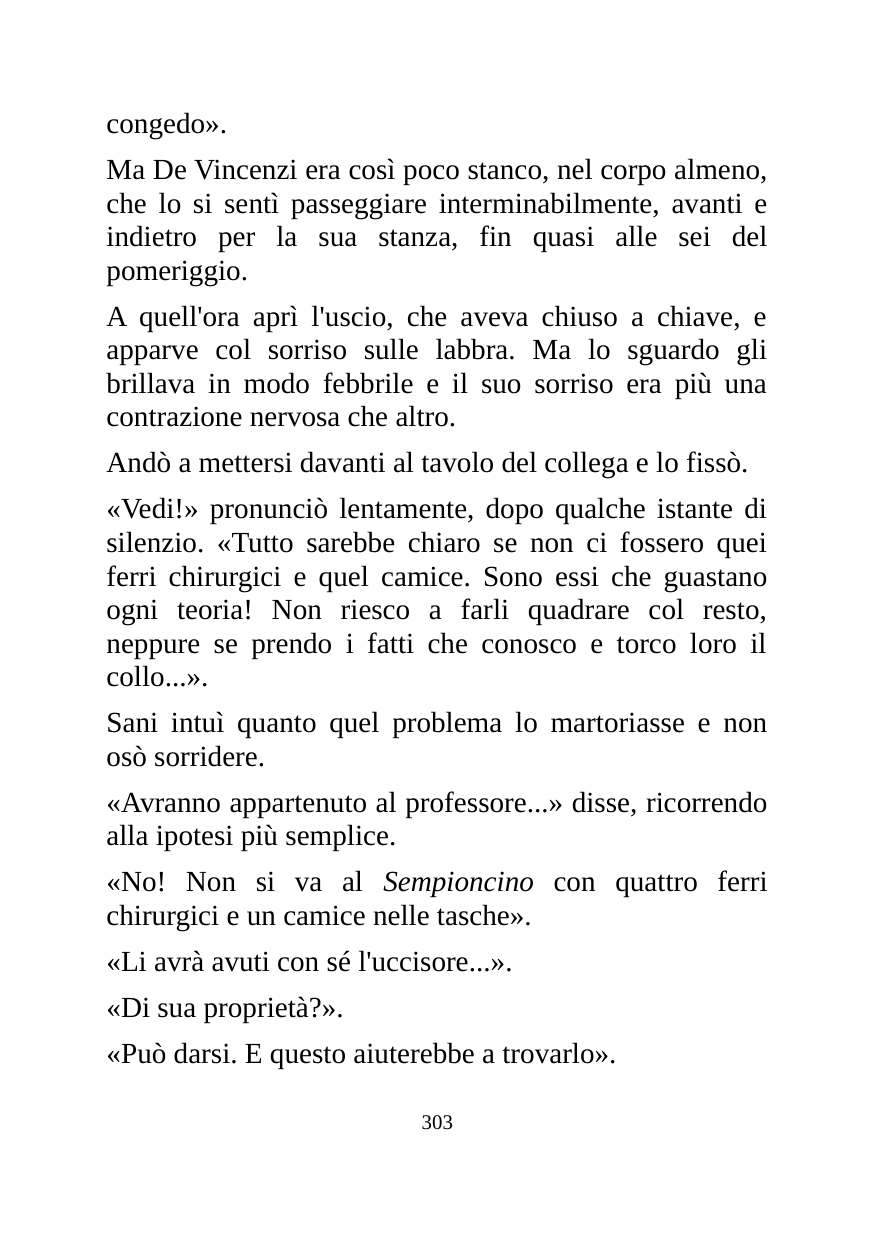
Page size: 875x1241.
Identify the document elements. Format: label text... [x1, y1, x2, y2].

text «Avranno appartenuto al professore...» disse, ricorrendo alla ipotesi più semplice. [106, 785, 768, 852]
text «Li avrà avuti con sé l'uccisore...». [106, 944, 768, 978]
text «No! Non si va al Sempioncino con quattro ferri chirurgici e un camice nelle tasche». [106, 864, 768, 932]
text congedo». [106, 106, 768, 140]
text Sani intuì quanto quel problema lo martoriasse e non osò sorridere. [106, 705, 768, 772]
text Ma De Vincenzi era così poco stanco, nel corpo almeno, che lo si sentì passeggiare interminabilmente, avanti e indietro per la sua stanza, fin quasi alle sei del pomeriggio. [106, 152, 768, 286]
text A quell'ora aprì l'uscio, che aveva chiuso a chiave, e apparve col sorriso sulle labbra. Ma lo sguardo gli brillava in modo febbrile e il suo sorriso era più una contrazione nervosa che altro. [106, 299, 768, 433]
text «Può darsi. E questo aiuterebbe a trovarlo». [106, 1036, 768, 1070]
text «Di sua proprietà?». [106, 990, 768, 1024]
text Andò a mettersi davanti al tavolo del collega e lo fissò. [106, 446, 768, 479]
text «Vedi!» pronunciò lentamente, dopo qualche istante di silenzio. «Tutto sarebbe chiaro se non ci fossero quei ferri chirurgici e quel camice. Sono essi che guastano ogni teoria! Non riesco a farli quadrare col resto, neppure se prendo i fatti che conosco e torco loro il collo...». [106, 492, 768, 693]
